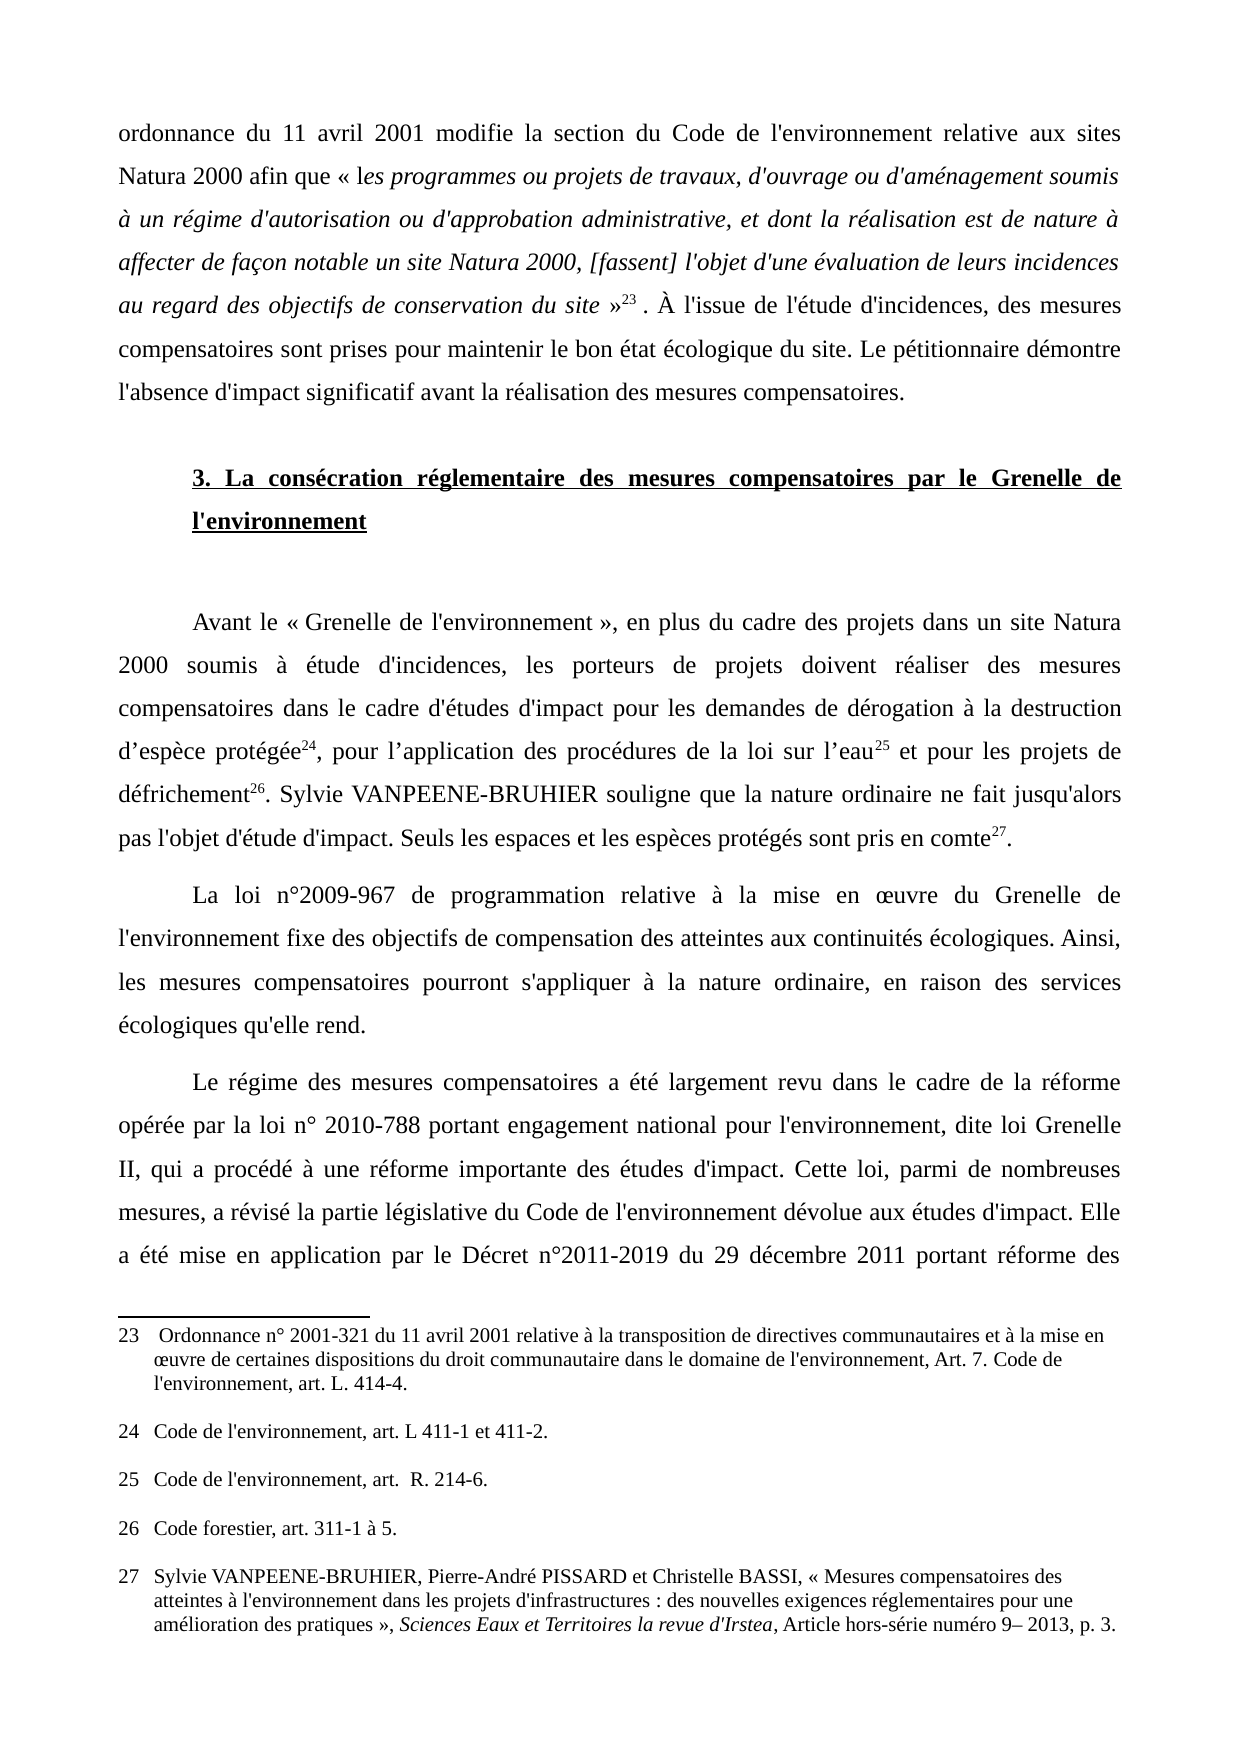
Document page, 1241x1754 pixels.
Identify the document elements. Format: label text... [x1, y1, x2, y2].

text Code forestier, art. 311-1 à 5. [118, 1516, 1122, 1539]
text La loi n°2009-967 de programmation relative à la mise en œuvre du Grenelle de l'environnement fixe des objectifs de compensation des atteintes aux continuités écologiques. Ainsi, les mesures compensatoires pourront s'appliquer à la nature ordinaire, en raison des services écologiques qu'elle rend. [118, 880, 1122, 1038]
text Avant le « Grenelle de l'environnement », en plus du cadre des projets dans un site Natura 2000 soumis à étude d'incidences, les porteurs de projets doivent réaliser des mesures compensatoires dans le cadre d'études d'impact pour les demandes de dérogation à la destruction d’espèce protégée, pour l’application des procédures de la loi sur l’eau et pour les projets de défrichement. Sylvie VANPEENE-BRUHIER souligne que la nature ordinaire ne fait jusqu'alors pas l'objet d'étude d'impact. Seuls les espaces et les espèces protégés sont pris en comte. [118, 607, 1122, 851]
text l'environnement [192, 489, 1122, 535]
text Code de l'environnement, art. L 411-1 et 411-2. [118, 1419, 1122, 1443]
text 3. La consécration réglementaire des mesures compensatoires par le Grenelle de [192, 463, 1122, 488]
text ordonnance du 11 avril 2001 modifie la section du Code de l'environnement relative aux sites Natura 2000 afin que « les programmes ou projets de travaux, d'ouvrage ou d'aménagement soumis à un régime d'autorisation ou d'approbation administrative, et dont la réalisation est de nature à affecter de façon notable un site Natura 2000, [fassent] l'objet d'une évaluation de leurs incidences au regard des objectifs de conservation du site » . À l'issue de l'étude d'incidences, des mesures compensatoires sont prises pour maintenir le bon état écologique du site. Le pétitionnaire démontre l'absence d'impact significatif avant la réalisation des mesures compensatoires. [118, 118, 1122, 406]
text Le régime des mesures compensatoires a été largement revu dans le cadre de la réforme opérée par la loi n° 2010-788 portant engagement national pour l'environnement, dite loi Grenelle II, qui a procédé à une réforme importante des études d'impact. Cette loi, parmi de nombreuses mesures, a révisé la partie législative du Code de l'environnement dévolue aux études d'impact. Elle a été mise en application par le Décret n°2011-2019 du 29 décembre 2011 portant réforme des [118, 1067, 1122, 1269]
text Code de l'environnement, art. R. 214-6. [118, 1467, 1122, 1491]
text Ordonnance n° 2001-321 du 11 avril 2001 relative à la transposition de directives communautaires et à la mise en œuvre de certaines dispositions du droit communautaire dans le domaine de l'environnement, Art. 7. Code de l'environnement, art. L. 414-4. [118, 1323, 1122, 1395]
text Sylvie VANPEENE-BRUHIER, Pierre-André PISSARD et Christelle BASSI, « Mesures compensatoires des atteintes à l'environnement dans les projets d'infrastructures : des nouvelles exigences réglementaires pour une amélioration des pratiques », Sciences Eaux et Territoires la revue d'Irstea, Article hors-série numéro 9– 2013, p. 3. [118, 1564, 1122, 1636]
